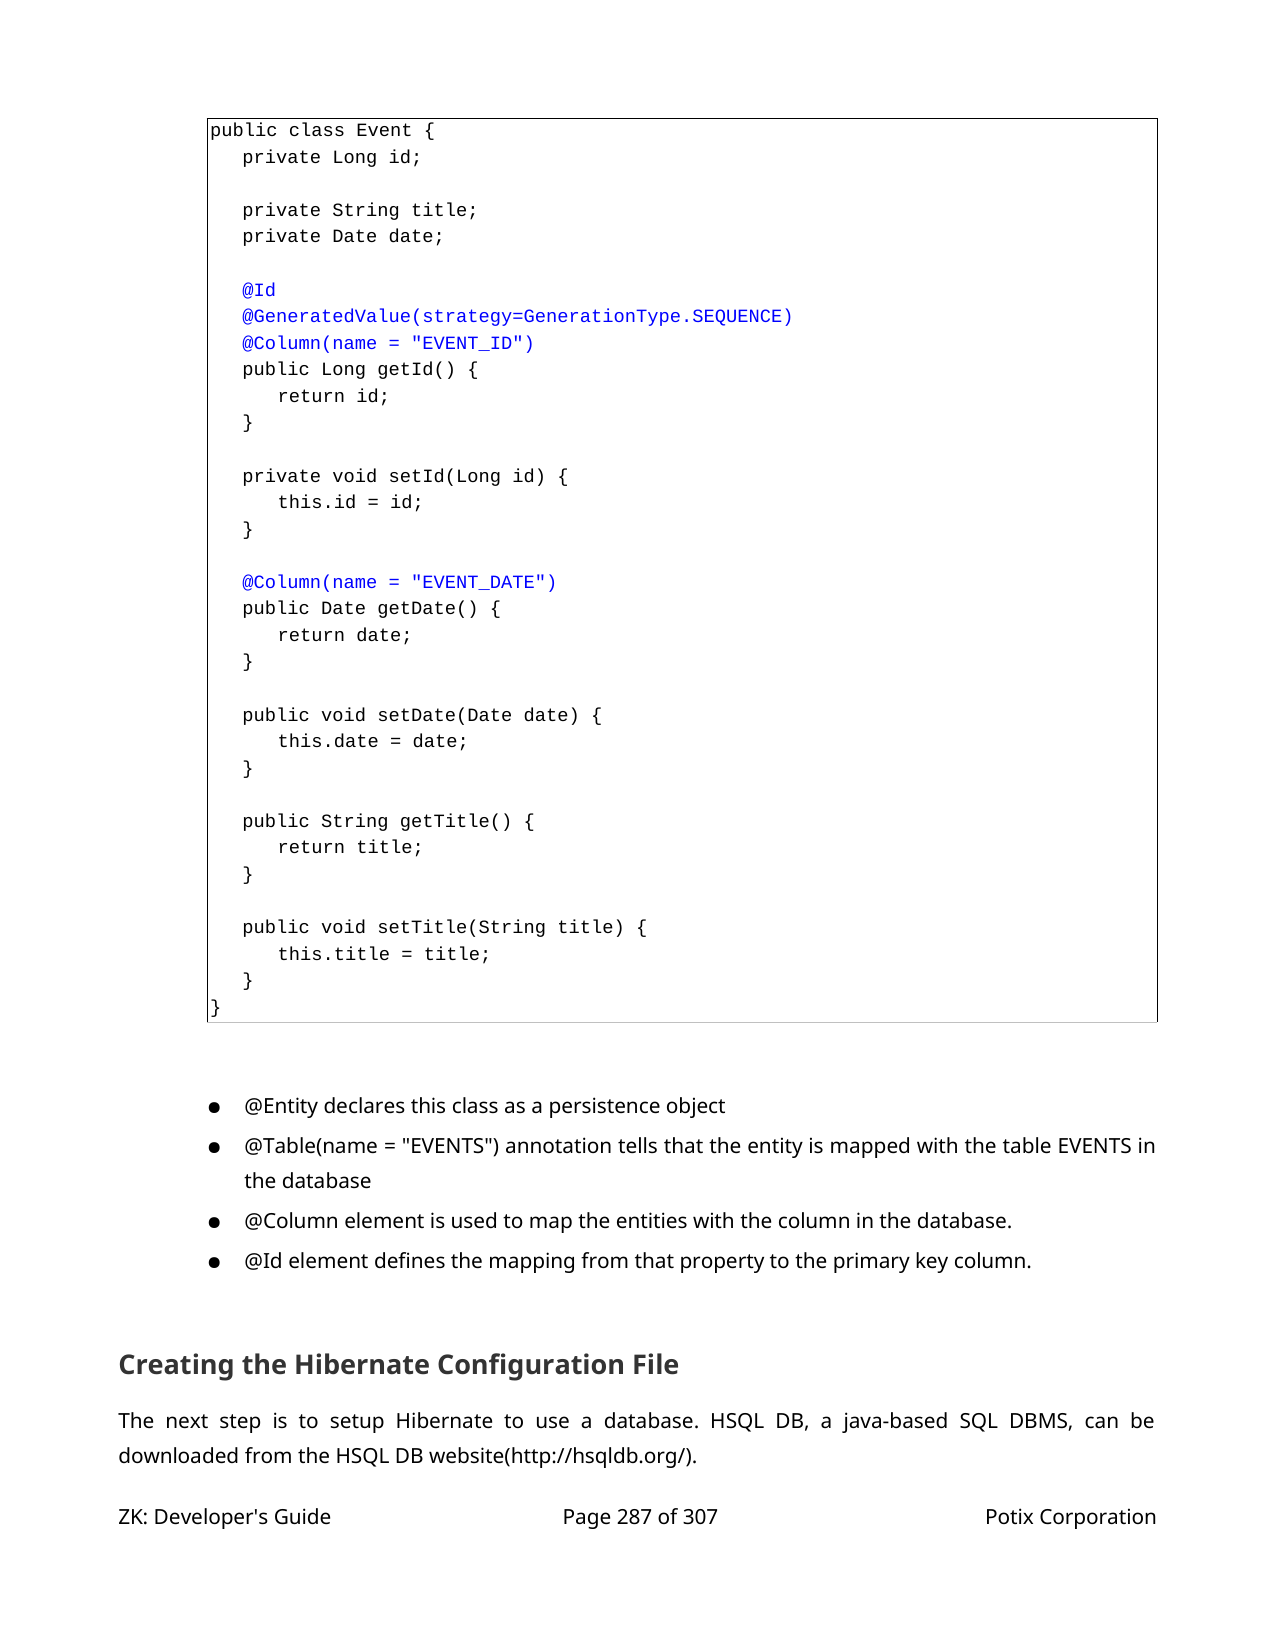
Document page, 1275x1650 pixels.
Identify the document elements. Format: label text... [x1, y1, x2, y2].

text The next step is to setup Hibernate to use a database. HSQL DB, a java-based SQL DBMS, can be downloaded from the HSQL DB website(http://hsqldb.org/). [118, 1406, 1157, 1469]
list @Entity declares this class as a persistence object [207, 1091, 1157, 1120]
subtitle Creating the Hibernate Configuration File [118, 1346, 1157, 1382]
list @Id element defines the mapping from that property to the primary key column. [207, 1247, 1157, 1275]
list @Table(name = "EVENTS") annotation tells that the entity is mapped with the table EVENTS in the database [207, 1131, 1157, 1195]
text public class Event { private Long id; private String title; private Date date; @Id @GeneratedValue(strategy=GenerationType.SEQUENCE) @Column(name = "EVENT_ID") public Long getId() { return id; } private void setId(Long id) { this.id = id; } @Column(name = "EVENT_DATE") public Date getDate() { return date; } public void setDate(Date date) { this.date = date; } public String getTitle() { return title; } public void setTitle(String title) { this.title = title; } } [208, 119, 1157, 1022]
list @Column element is used to map the entities with the column in the database. [207, 1207, 1157, 1235]
